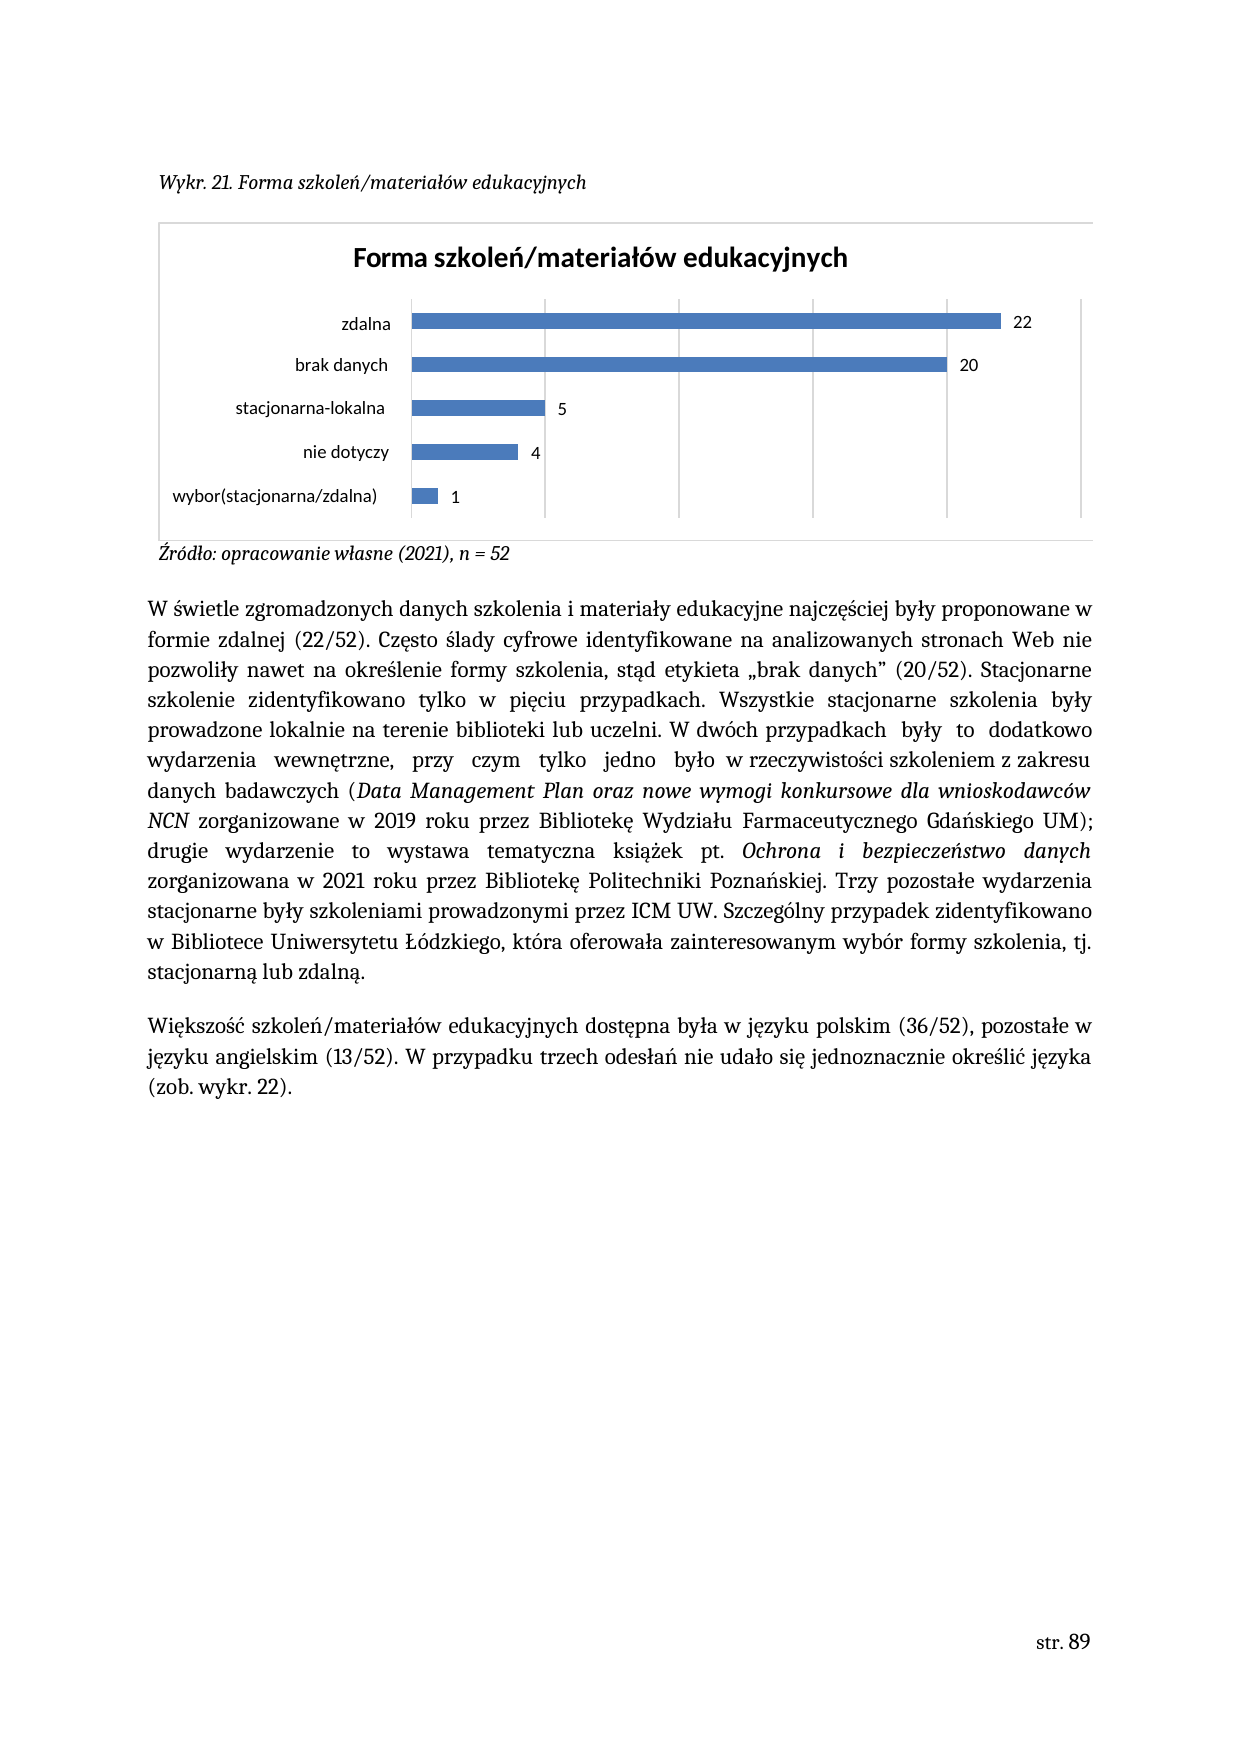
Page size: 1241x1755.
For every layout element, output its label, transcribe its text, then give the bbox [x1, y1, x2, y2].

text W świetle zgromadzonych danych szkolenia i materiały edukacyjne najczęściej były proponowane w formie zdalnej (22/52). Często ślady cyfrowe identyfikowane na analizowanych stronach Web nie pozwoliły nawet na określenie formy szkolenia, stąd etykieta „brak danych” (20/52). Stacjonarne szkolenie zidentyfikowano tylko w pięciu przypadkach. Wszystkie stacjonarne szkolenia były prowadzone lokalnie na terenie biblioteki lub uczelni. W dwóch przypadkach były to dodatkowo wydarzenia wewnętrzne, przy czym tylko jedno było w rzeczywistości szkoleniem z zakresu danych badawczych (Data Management Plan oraz nowe wymogi konkursowe dla wnioskodawców NCN zorganizowane w 2019 roku przez Bibliotekę Wydziału Farmaceutycznego Gdańskiego UM); drugie wydarzenie to wystawa tematyczna książek pt. Ochrona i bezpieczeństwo danych zorganizowana w 2021 roku przez Bibliotekę Politechniki Poznańskiej. Trzy pozostałe wydarzenia stacjonarne były szkoleniami prowadzonymi przez ICM UW. Szczególny przypadek zidentyfikowano w Bibliotece Uniwersytetu Łódzkiego, która oferowała zainteresowanym wybór formy szkolenia, tj. stacjonarną lub zdalną. [147, 596, 1093, 985]
text Źródło: opracowanie własne (2021), n = 52 [159, 223, 1111, 566]
text Wykr. 21. Forma szkoleń/materiałów edukacyjnych [159, 171, 1111, 194]
text Większość szkoleń/materiałów edukacyjnych dostępna była w języku polskim (36/52), pozostałe w języku angielskim (13/52). W przypadku trzech odesłań nie udało się jednoznacznie określić języka (zob. wykr. 22). [147, 1013, 1093, 1100]
